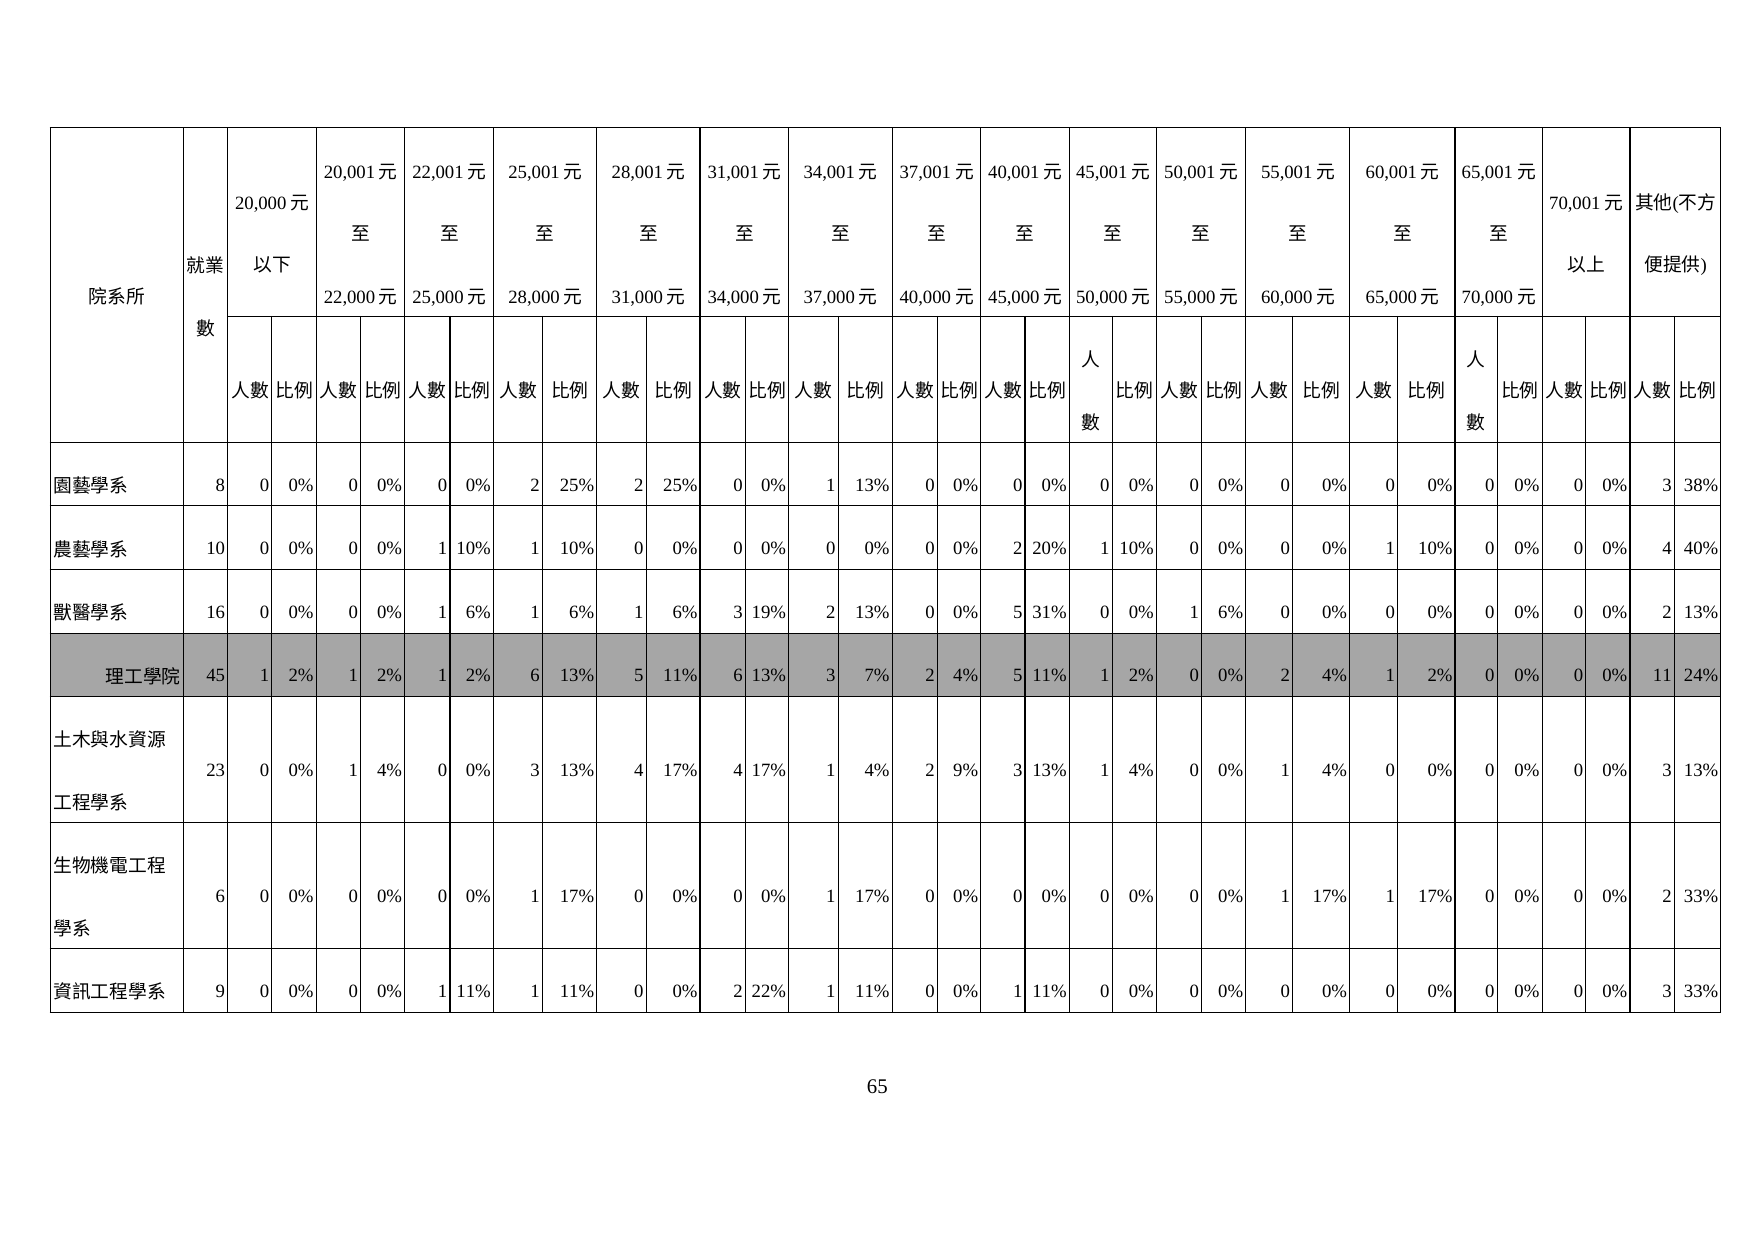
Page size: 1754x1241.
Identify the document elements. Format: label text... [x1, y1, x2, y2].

table_cell 2% [451, 634, 493, 696]
table_cell 0% [1202, 949, 1245, 1012]
table_cell 0 [1350, 949, 1397, 1012]
table_cell 0 [893, 443, 937, 505]
table_cell 0 [1070, 443, 1112, 505]
table_cell 0% [1398, 697, 1454, 822]
table_cell 10% [1113, 506, 1156, 569]
table_cell 4% [361, 697, 404, 822]
table_cell 1 [789, 697, 838, 822]
table_cell 理工學院 [51, 634, 183, 696]
table_cell 人數 [1070, 317, 1112, 442]
table_cell 17% [839, 823, 892, 948]
table_cell 0% [1498, 506, 1542, 569]
table_cell 0 [981, 823, 1024, 948]
table_cell 1 [1246, 697, 1292, 822]
table_cell 0% [1398, 570, 1454, 632]
table_cell 33% [1675, 949, 1720, 1012]
table_cell 0 [701, 506, 745, 569]
table_cell 人數 [1456, 317, 1497, 442]
table_cell 0 [1456, 443, 1497, 505]
table_cell 0% [272, 949, 316, 1012]
table_cell 1 [1157, 570, 1201, 632]
table_cell 0 [405, 443, 449, 505]
table_cell 2 [893, 697, 937, 822]
table_cell 13% [746, 634, 788, 696]
table_cell 1 [405, 949, 449, 1012]
table_cell 2% [272, 634, 316, 696]
table_cell 0 [1456, 506, 1497, 569]
table_header 20,001元至 22,000元 [317, 128, 404, 316]
table_cell 0% [1202, 697, 1245, 822]
table_cell 10 [184, 506, 227, 569]
table_header 45,001元 至 50,000元 [1070, 128, 1156, 316]
table_cell 0% [1586, 570, 1629, 632]
table_cell 0 [1350, 697, 1397, 822]
table_cell 7% [839, 634, 892, 696]
table_cell 0 [317, 443, 360, 505]
table_cell 0% [1498, 443, 1542, 505]
table_cell 3 [1631, 949, 1674, 1012]
table_cell 人數 [317, 317, 360, 442]
table_cell 0 [893, 570, 937, 632]
table_cell 比例 [1586, 317, 1629, 442]
table_cell 2% [1398, 634, 1454, 696]
table_cell 0% [361, 506, 404, 569]
table_cell 6% [1202, 570, 1245, 632]
table_cell 0% [1293, 570, 1349, 632]
table_cell 人數 [981, 317, 1024, 442]
table_cell 11% [839, 949, 892, 1012]
table_cell 40% [1675, 506, 1720, 569]
table_cell 1 [494, 949, 542, 1012]
table_cell 0 [1070, 570, 1112, 632]
table_cell 0% [1586, 443, 1629, 505]
table_cell 1 [789, 443, 838, 505]
table_cell 0% [746, 443, 788, 505]
table_cell 0 [228, 949, 271, 1012]
table_cell 0% [938, 506, 980, 569]
table_cell 2% [1113, 634, 1156, 696]
table_cell 1 [494, 823, 542, 948]
table_cell 0 [405, 823, 449, 948]
table_cell 0 [1246, 506, 1292, 569]
table_cell 0 [597, 506, 646, 569]
table_cell 1 [1070, 634, 1112, 696]
table_cell 0 [228, 443, 271, 505]
table_header 70,001元以上 [1543, 128, 1629, 316]
table_cell 0% [451, 697, 493, 822]
table_cell 3 [981, 697, 1024, 822]
table_cell 土木與水資源工程學系 [51, 697, 183, 822]
table_cell 0% [1202, 443, 1245, 505]
table_cell 0% [451, 823, 493, 948]
table_cell 33% [1675, 823, 1720, 948]
table_cell 0% [1293, 949, 1349, 1012]
table_cell 比例 [1113, 317, 1156, 442]
table_cell 0 [1350, 570, 1397, 632]
table_cell 5 [981, 634, 1024, 696]
table_cell 0 [701, 443, 745, 505]
table_cell 0% [1586, 697, 1629, 822]
table_cell 0% [1498, 570, 1542, 632]
table_cell 6% [647, 570, 699, 632]
table_cell 人數 [1350, 317, 1397, 442]
table_header 25,001元 至 28,000元 [494, 128, 596, 316]
table_cell 1 [317, 634, 360, 696]
table_cell 0% [1498, 634, 1542, 696]
table_cell 人數 [228, 317, 271, 442]
table_cell 比例 [543, 317, 596, 442]
table_cell 13% [543, 697, 596, 822]
table_cell 0% [1202, 506, 1245, 569]
table_cell 比例 [1398, 317, 1454, 442]
table_cell 0 [317, 570, 360, 632]
table_cell 1 [1350, 634, 1397, 696]
table_cell 10% [451, 506, 493, 569]
table_header 37,001元至 40,000元 [893, 128, 980, 316]
table_cell 9% [938, 697, 980, 822]
table_cell 0% [1113, 570, 1156, 632]
table_cell 0% [1113, 949, 1156, 1012]
table_cell 6 [701, 634, 745, 696]
table_cell 1 [597, 570, 646, 632]
table_cell 比例 [1202, 317, 1245, 442]
table_cell 人數 [1543, 317, 1585, 442]
table_cell 1 [789, 949, 838, 1012]
table_cell 2 [1631, 570, 1674, 632]
table_cell 比例 [1675, 317, 1720, 442]
table_cell 3 [701, 570, 745, 632]
table_cell 2 [981, 506, 1024, 569]
table_cell 2 [494, 443, 542, 505]
table_cell 1 [228, 634, 271, 696]
table_cell 0% [1586, 823, 1629, 948]
table_cell 0% [1293, 506, 1349, 569]
table_cell 2 [893, 634, 937, 696]
table_cell 0 [597, 949, 646, 1012]
table_cell 0 [228, 506, 271, 569]
table_cell 比例 [1498, 317, 1542, 442]
table_cell 4 [597, 697, 646, 822]
table_cell 0% [1586, 949, 1629, 1012]
table_cell 24% [1675, 634, 1720, 696]
table_cell 人數 [1246, 317, 1292, 442]
table_cell 0 [1456, 823, 1497, 948]
table_cell 0 [1157, 697, 1201, 822]
table_cell 0% [272, 443, 316, 505]
table_cell 6 [184, 823, 227, 948]
table_cell 5 [981, 570, 1024, 632]
table_cell 比例 [361, 317, 404, 442]
table_cell 0% [272, 823, 316, 948]
table_cell 2 [1246, 634, 1292, 696]
table_cell 0% [1498, 949, 1542, 1012]
table_cell 2% [361, 634, 404, 696]
table_cell 比例 [1293, 317, 1349, 442]
table_header 40,001元至 45,000元 [981, 128, 1069, 316]
table_cell 4 [1631, 506, 1674, 569]
table_cell 0 [228, 697, 271, 822]
table_cell 0% [1586, 506, 1629, 569]
table_cell 17% [746, 697, 788, 822]
table_cell 0% [1293, 443, 1349, 505]
table_cell 0 [893, 949, 937, 1012]
table_cell 23 [184, 697, 227, 822]
table_cell 獸醫學系 [51, 570, 183, 632]
table_cell 0 [981, 443, 1024, 505]
table_cell 0% [839, 506, 892, 569]
table_cell 0 [893, 506, 937, 569]
table_cell 人數 [1631, 317, 1674, 442]
table_cell 0% [746, 506, 788, 569]
table_cell 13% [1675, 697, 1720, 822]
table_cell 13% [1675, 570, 1720, 632]
table_cell 0% [1113, 823, 1156, 948]
table_cell 比例 [647, 317, 699, 442]
table_header 55,001元 至 60,000元 [1246, 128, 1349, 316]
table_cell 1 [494, 506, 542, 569]
table_cell 0 [1456, 949, 1497, 1012]
table_header 50,001元 至 55,000元 [1157, 128, 1245, 316]
table_cell 0 [1246, 570, 1292, 632]
table_cell 11% [647, 634, 699, 696]
table_cell 0 [317, 823, 360, 948]
table_cell 2 [701, 949, 745, 1012]
table_cell 4% [1293, 634, 1349, 696]
table_cell 0 [1456, 570, 1497, 632]
table_cell 0% [1398, 443, 1454, 505]
table_cell 0 [1543, 823, 1585, 948]
table_cell 4% [1113, 697, 1156, 822]
table_header 22,001元 至 25,000元 [405, 128, 493, 316]
table_cell 17% [1293, 823, 1349, 948]
table_cell 0 [1456, 697, 1497, 822]
table_cell 6% [451, 570, 493, 632]
table_cell 0 [317, 506, 360, 569]
table_cell 4 [701, 697, 745, 822]
table_cell 0 [1456, 634, 1497, 696]
table_cell 0% [361, 443, 404, 505]
table_cell 20% [1026, 506, 1069, 569]
table_cell 0% [1202, 823, 1245, 948]
table_cell 人數 [1157, 317, 1201, 442]
table_cell 11% [451, 949, 493, 1012]
table_cell 1 [1246, 823, 1292, 948]
table_cell 0% [938, 823, 980, 948]
table_cell 25% [543, 443, 596, 505]
table_cell 11% [543, 949, 596, 1012]
table_header 20,000元以下 [228, 128, 316, 316]
table_cell 5 [597, 634, 646, 696]
table_cell 4% [1293, 697, 1349, 822]
table_cell 比例 [938, 317, 980, 442]
table_cell 10% [1398, 506, 1454, 569]
table_cell 13% [1026, 697, 1069, 822]
table_cell 1 [1070, 697, 1112, 822]
table_cell 17% [543, 823, 596, 948]
table_cell 0 [1543, 634, 1585, 696]
table_cell 0% [272, 697, 316, 822]
table_cell 0 [1543, 506, 1585, 569]
table_header 31,001元 至 34,000元 [701, 128, 788, 316]
table_cell 0 [1246, 443, 1292, 505]
table_cell 17% [1398, 823, 1454, 948]
table_cell 6 [494, 634, 542, 696]
table_cell 1 [317, 697, 360, 822]
table_cell 農藝學系 [51, 506, 183, 569]
table_cell 22% [746, 949, 788, 1012]
table_cell 0 [1157, 634, 1201, 696]
table_cell 0% [647, 823, 699, 948]
table_cell 資訊工程學系 [51, 949, 183, 1012]
table_cell 0% [1498, 823, 1542, 948]
table_cell 0 [1157, 443, 1201, 505]
table_cell 0 [1543, 443, 1585, 505]
table_cell 16 [184, 570, 227, 632]
table_cell 0% [938, 443, 980, 505]
table_cell 0% [1026, 823, 1069, 948]
table_cell 0% [746, 823, 788, 948]
table_cell 0 [701, 823, 745, 948]
table_cell 0 [1543, 949, 1585, 1012]
table_cell 0% [1586, 634, 1629, 696]
table_cell 0 [1070, 823, 1112, 948]
table_cell 0% [1113, 443, 1156, 505]
table_cell 人數 [701, 317, 745, 442]
table_cell 人數 [893, 317, 937, 442]
table_header 28,001元 至 31,000元 [597, 128, 699, 316]
table_cell 2 [1631, 823, 1674, 948]
table_header 34,001元 至 37,000元 [789, 128, 892, 316]
table_cell 0% [1398, 949, 1454, 1012]
table_cell 比例 [451, 317, 493, 442]
table_cell 0 [789, 506, 838, 569]
table_cell 人數 [789, 317, 838, 442]
table_cell 0% [647, 949, 699, 1012]
table_cell 25% [647, 443, 699, 505]
table_cell 0 [893, 823, 937, 948]
table_cell 0% [361, 949, 404, 1012]
table_cell 人數 [597, 317, 646, 442]
table_cell 1 [1350, 506, 1397, 569]
table_cell 8 [184, 443, 227, 505]
table_cell 0 [1543, 697, 1585, 822]
table_cell 3 [789, 634, 838, 696]
table_cell 13% [839, 570, 892, 632]
table_cell 31% [1026, 570, 1069, 632]
table_cell 3 [1631, 443, 1674, 505]
table_cell 0 [1543, 570, 1585, 632]
table_cell 園藝學系 [51, 443, 183, 505]
table_cell 0% [361, 823, 404, 948]
table_cell 17% [647, 697, 699, 822]
table_cell 1 [1070, 506, 1112, 569]
table_cell 1 [405, 634, 449, 696]
table_cell 3 [494, 697, 542, 822]
table_cell 0% [451, 443, 493, 505]
table_cell 0% [1026, 443, 1069, 505]
table_cell 11% [1026, 634, 1069, 696]
table_cell 人數 [405, 317, 449, 442]
table_cell 0% [1202, 634, 1245, 696]
table_header 65,001元至 70,000元 [1456, 128, 1542, 316]
table_cell 1 [405, 506, 449, 569]
table_cell 0 [228, 570, 271, 632]
table_cell 比例 [746, 317, 788, 442]
table_cell 9 [184, 949, 227, 1012]
table_header 就業數 [184, 128, 227, 442]
table_cell 6% [543, 570, 596, 632]
table_cell 1 [405, 570, 449, 632]
table_cell 0 [597, 823, 646, 948]
table_cell 4% [938, 634, 980, 696]
table_cell 11% [1026, 949, 1069, 1012]
table_cell 38% [1675, 443, 1720, 505]
table_cell 0% [272, 570, 316, 632]
table_cell 0% [938, 949, 980, 1012]
table_cell 0 [317, 949, 360, 1012]
table_cell 比例 [272, 317, 316, 442]
table_cell 0 [228, 823, 271, 948]
table_cell 0 [1350, 443, 1397, 505]
table_cell 0% [361, 570, 404, 632]
table_cell 1 [789, 823, 838, 948]
table_cell 1 [494, 570, 542, 632]
table_cell 0% [647, 506, 699, 569]
table_cell 0 [405, 697, 449, 822]
table_cell 1 [1350, 823, 1397, 948]
table_cell 0 [1070, 949, 1112, 1012]
table_cell 比例 [1026, 317, 1069, 442]
table_cell 比例 [839, 317, 892, 442]
table_cell 19% [746, 570, 788, 632]
table_cell 2 [789, 570, 838, 632]
table_cell 0% [938, 570, 980, 632]
table_cell 生物機電工程學系 [51, 823, 183, 948]
table_cell 0 [1157, 823, 1201, 948]
table_header 院系所 [51, 128, 183, 442]
table_header 60,001元 至 65,000元 [1350, 128, 1454, 316]
table_cell 2 [597, 443, 646, 505]
table_cell 11 [1631, 634, 1674, 696]
table_cell 13% [839, 443, 892, 505]
table_cell 0 [1157, 506, 1201, 569]
table_cell 3 [1631, 697, 1674, 822]
table_cell 45 [184, 634, 227, 696]
table_cell 人數 [494, 317, 542, 442]
table_cell 0% [1498, 697, 1542, 822]
table_header 其他(不方便提供) [1631, 128, 1720, 316]
table_cell 13% [543, 634, 596, 696]
table_cell 0 [1157, 949, 1201, 1012]
table_cell 4% [839, 697, 892, 822]
table_cell 0 [1246, 949, 1292, 1012]
table_cell 10% [543, 506, 596, 569]
table_cell 1 [981, 949, 1024, 1012]
table_cell 0% [272, 506, 316, 569]
